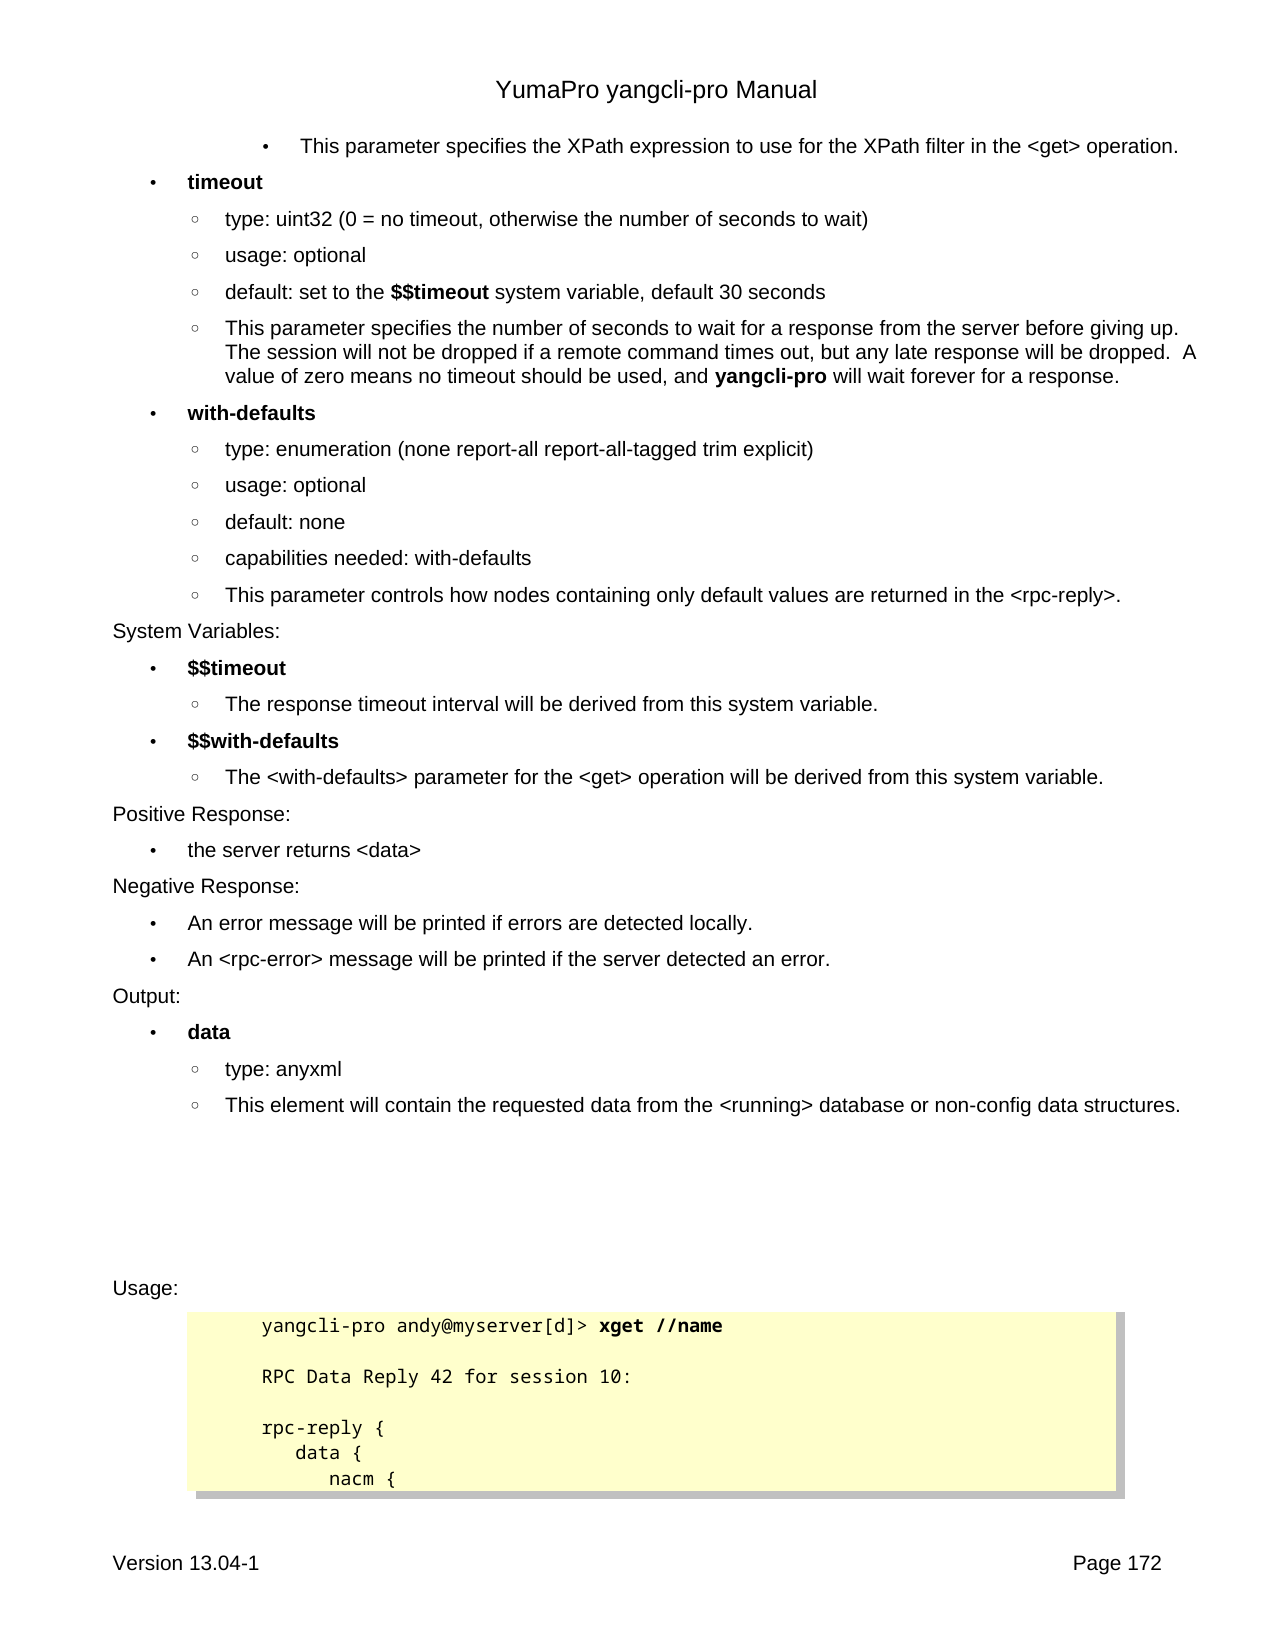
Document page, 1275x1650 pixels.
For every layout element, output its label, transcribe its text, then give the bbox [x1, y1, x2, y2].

text nacm { [187, 1465, 1116, 1491]
text yangcli-pro andy@myserver[d]> xget //name [187, 1312, 1116, 1337]
list default: none [187, 510, 1200, 534]
list type: uint32 (0 = no timeout, otherwise the number of seconds to wait) [187, 207, 1200, 231]
text System Variables: [112, 619, 1200, 643]
list This parameter specifies the number of seconds to wait for a response from the server before giving up. The session will not be dropped if a remote command times out, but any late response will be dropped. A value of zero means no timeout should be used, and yangcli-pro will wait forever for a response. [187, 316, 1200, 388]
list default: set to the $$timeout system variable, default 30 seconds [187, 279, 1200, 303]
list An error message will be printed if errors are detected locally. [150, 911, 1200, 935]
text Output: [112, 984, 1200, 1008]
list type: enumeration (none report-all report-all-tagged trim explicit) [187, 437, 1200, 461]
list type: anyxml [187, 1057, 1200, 1081]
list capabilities needed: with-defaults [187, 546, 1200, 570]
text Negative Response: [112, 874, 1200, 898]
list $$with-defaults [150, 728, 1200, 752]
list with-defaults [150, 400, 1200, 424]
list This parameter controls how nodes containing only default values are returned in the <rpc-reply>. [187, 583, 1200, 607]
text Positive Response: [112, 801, 1200, 825]
list This element will contain the requested data from the <running> database or non-config data structures. [187, 1093, 1200, 1117]
text data { [187, 1439, 1116, 1465]
list $$timeout [150, 656, 1200, 679]
list An <rpc-error> message will be printed if the server detected an error. [150, 947, 1200, 971]
text Usage: [112, 1275, 1200, 1299]
text rpc-reply { [187, 1414, 1116, 1439]
list This parameter specifies the XPath expression to use for the XPath filter in the <get> operation. [262, 134, 1200, 158]
list usage: optional [187, 473, 1200, 497]
list data [150, 1020, 1200, 1044]
list the server returns <data> [150, 838, 1200, 862]
list usage: optional [187, 243, 1200, 267]
list The <with-defaults> parameter for the <get> operation will be derived from this system variable. [187, 765, 1200, 789]
list timeout [150, 170, 1200, 194]
text RPC Data Reply 42 for session 10: [187, 1363, 1116, 1388]
list The response timeout interval will be derived from this system variable. [187, 692, 1200, 716]
